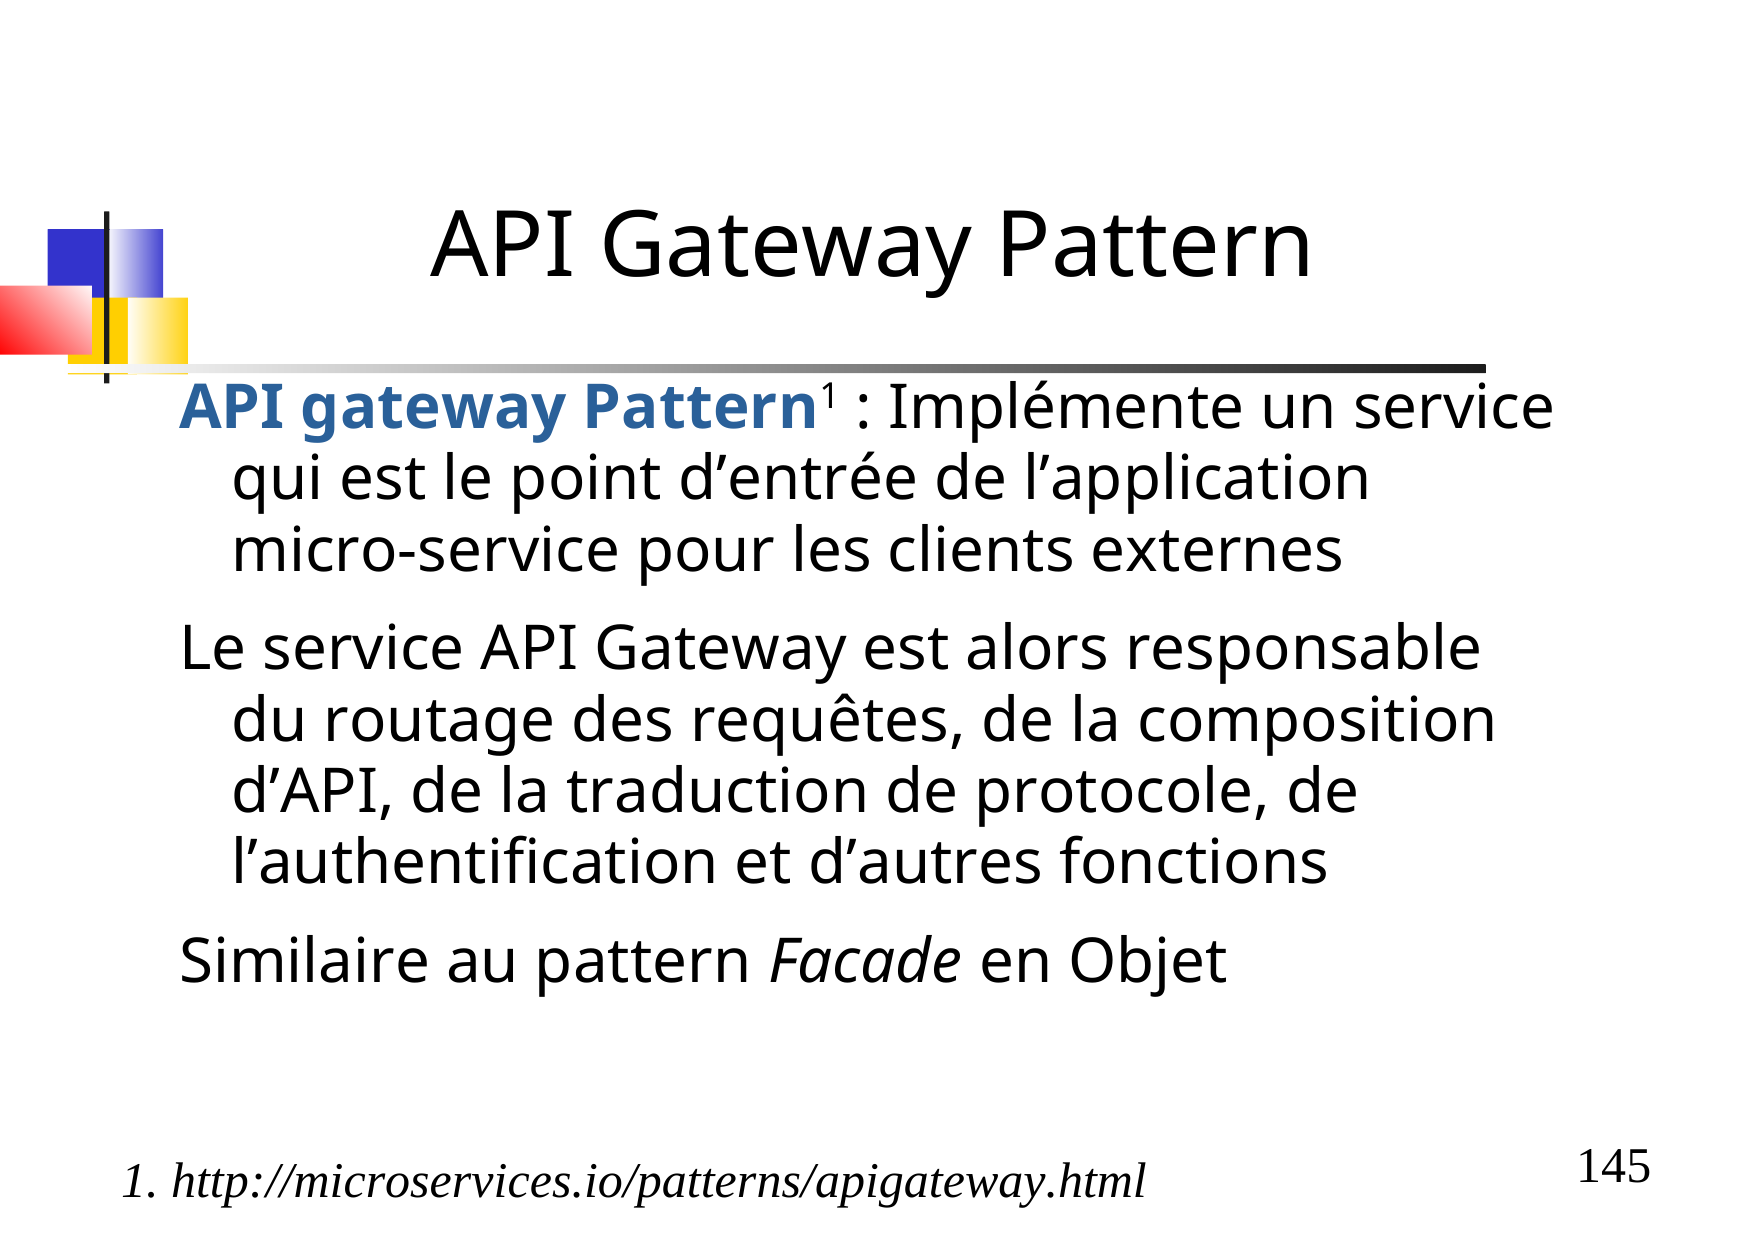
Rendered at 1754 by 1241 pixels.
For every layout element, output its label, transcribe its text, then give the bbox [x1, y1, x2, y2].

title API Gateway Pattern [179, 139, 1567, 351]
text_box 1. http://microservices.io/patterns/apigateway.html [106, 1144, 1163, 1217]
list API gateway Pattern1 : Implémente un service qui est le point d’entrée de l’application micro-service pour les clients externes Le service API Gateway est alors responsable du routage des requêtes, de la composition d’API, de la traduction de protocole, de l’authentification et d’autres fonctions Similaire au pattern Facade en Objet [179, 371, 1567, 1091]
